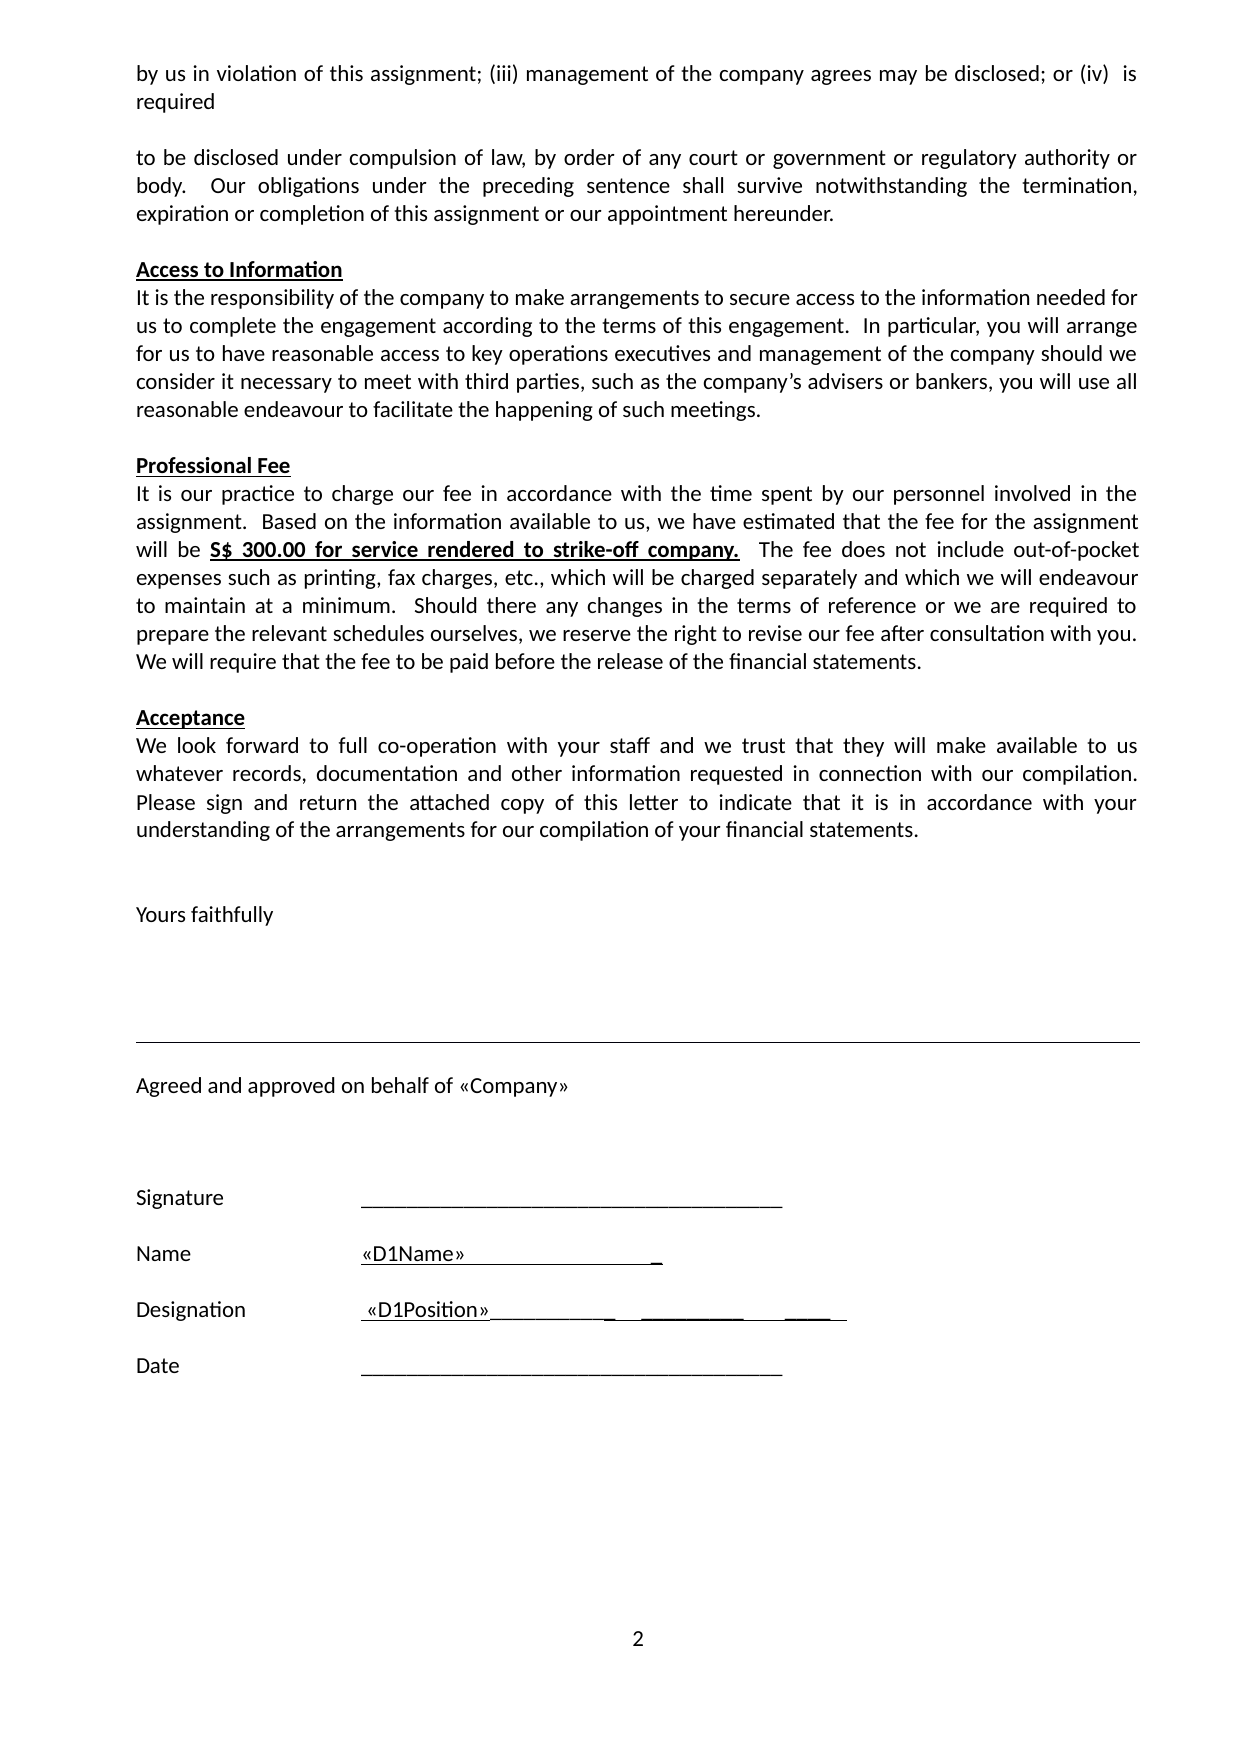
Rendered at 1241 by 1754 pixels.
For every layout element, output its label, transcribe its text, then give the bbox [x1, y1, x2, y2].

text Date _____________________________________ [136, 1352, 1140, 1380]
text Access to Information [136, 255, 1140, 283]
text by us in violation of this assignment; (iii) management of the company agrees may be disclosed; or (iv) is required [136, 59, 1140, 115]
text Agreed and approved on behalf of «Company» [136, 1071, 1140, 1099]
text Acceptance [136, 703, 1140, 732]
text It is our practice to charge our fee in accordance with the time spent by our personnel involved in the assignment. Based on the information available to us, we have estimated that the fee for the assignment will be S$ 300.00 for service rendered to strike-off company. The fee does not include out-of-pocket expenses such as printing, fax charges, etc., which will be charged separately and which we will endeavour to maintain at a minimum. Should there any changes in the terms of reference or we are required to prepare the relevant schedules ourselves, we reserve the right to revise our fee after consultation with you. We will require that the fee to be paid before the release of the financial statements. [136, 479, 1140, 676]
text Signature _____________________________________ [136, 1183, 1140, 1212]
text to be disclosed under compulsion of law, by order of any court or government or regulatory authority or body. Our obligations under the preceding sentence shall survive notwithstanding the termination, expiration or completion of this assignment or our appointment hereunder. [136, 143, 1140, 227]
text Name «D1Name» _ [136, 1239, 1140, 1268]
text Professional Fee [136, 451, 1140, 479]
text We look forward to full co-operation with your staff and we trust that they will make available to us whatever records, documentation and other information requested in connection with our compilation. Please sign and return the attached copy of this letter to indicate that it is in accordance with your understanding of the arrangements for our compilation of your financial statements. [136, 732, 1140, 844]
text It is the responsibility of the company to make arrangements to secure access to the information needed for us to complete the engagement according to the terms of this engagement. In particular, you will arrange for us to have reasonable access to key operations executives and management of the company should we consider it necessary to meet with third parties, such as the company’s advisers or bankers, you will use all reasonable endeavour to facilitate the happening of such meetings. [136, 283, 1140, 423]
text Yours faithfully [136, 900, 1140, 928]
text Designation «D1Position»___________ _________ ____ [136, 1296, 1140, 1324]
